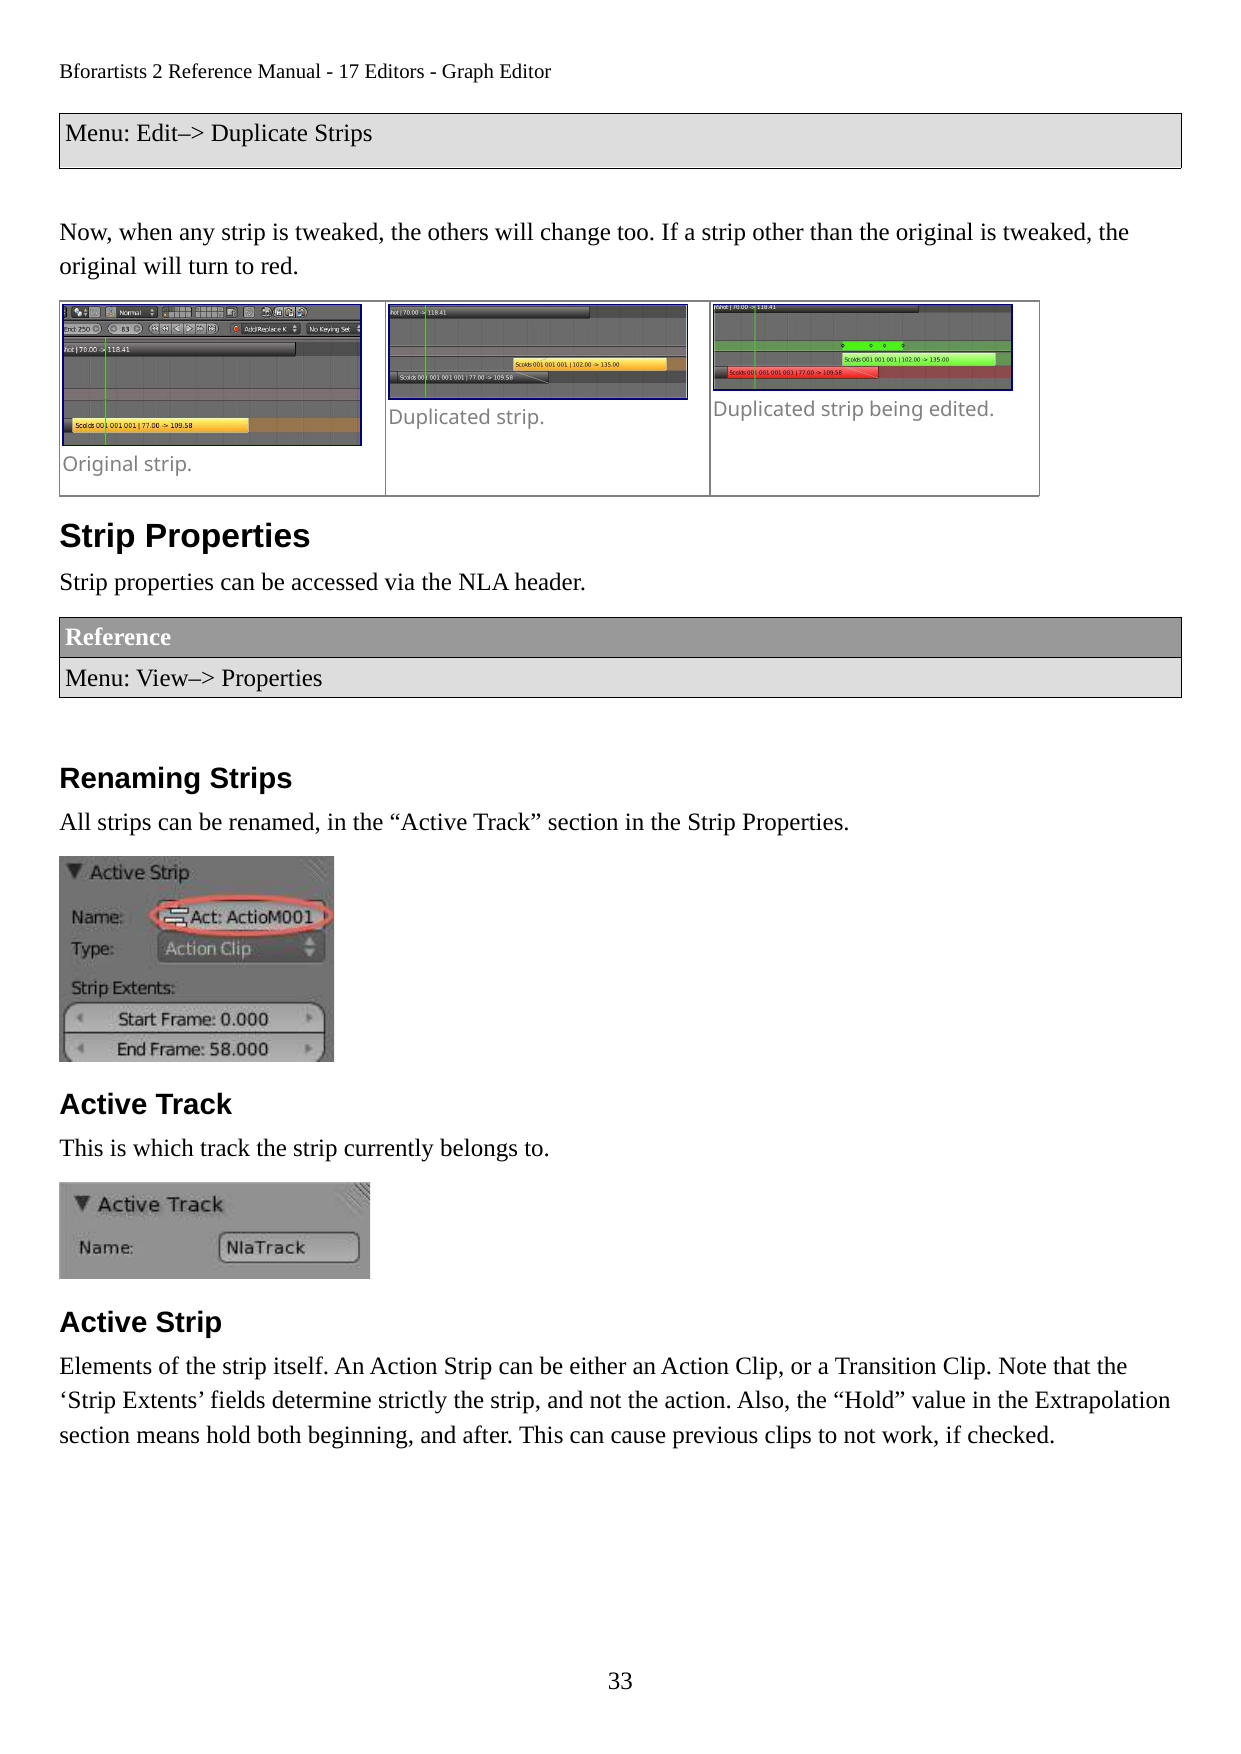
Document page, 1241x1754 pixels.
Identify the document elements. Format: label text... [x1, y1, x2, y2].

text Elements of the strip itself. An Action Strip can be either an Action Clip, or a Transition Clip. Note that the ‘Strip Extents’ fields determine strictly the strip, and not the action. Also, the “Hold” value in the Extrapolation section means hold both beginning, and after. This can cause previous clips to not work, if checked. [59, 1351, 1181, 1449]
text Strip properties can be accessed via the NLA header. [59, 567, 1181, 596]
table_header Reference [60, 618, 1181, 657]
text Now, when any strip is tweaked, the others will change too. If a strip other than the original is tweaked, the original will turn to red. [59, 217, 1181, 280]
text This is which track the strip currently belongs to. [59, 1133, 1181, 1162]
picture [59, 1182, 371, 1279]
table_cell Menu: Edit–> Duplicate Strips [60, 114, 1181, 167]
subtitle Active Track [59, 1087, 1181, 1121]
picture [390, 305, 687, 398]
picture [64, 305, 360, 445]
table_header Original strip. [60, 302, 385, 495]
subtitle Active Strip [59, 1305, 1181, 1338]
subtitle Renaming Strips [59, 761, 1181, 795]
picture [714, 305, 1011, 389]
subtitle Strip Properties [59, 516, 1181, 555]
table_header Duplicated strip being edited. [711, 302, 1039, 495]
table_cell Menu: View–> Properties [60, 658, 1181, 697]
table_header Duplicated strip. [386, 302, 709, 495]
picture [59, 856, 335, 1062]
text All strips can be renamed, in the “Active Track” section in the Strip Properties. [59, 807, 1181, 836]
